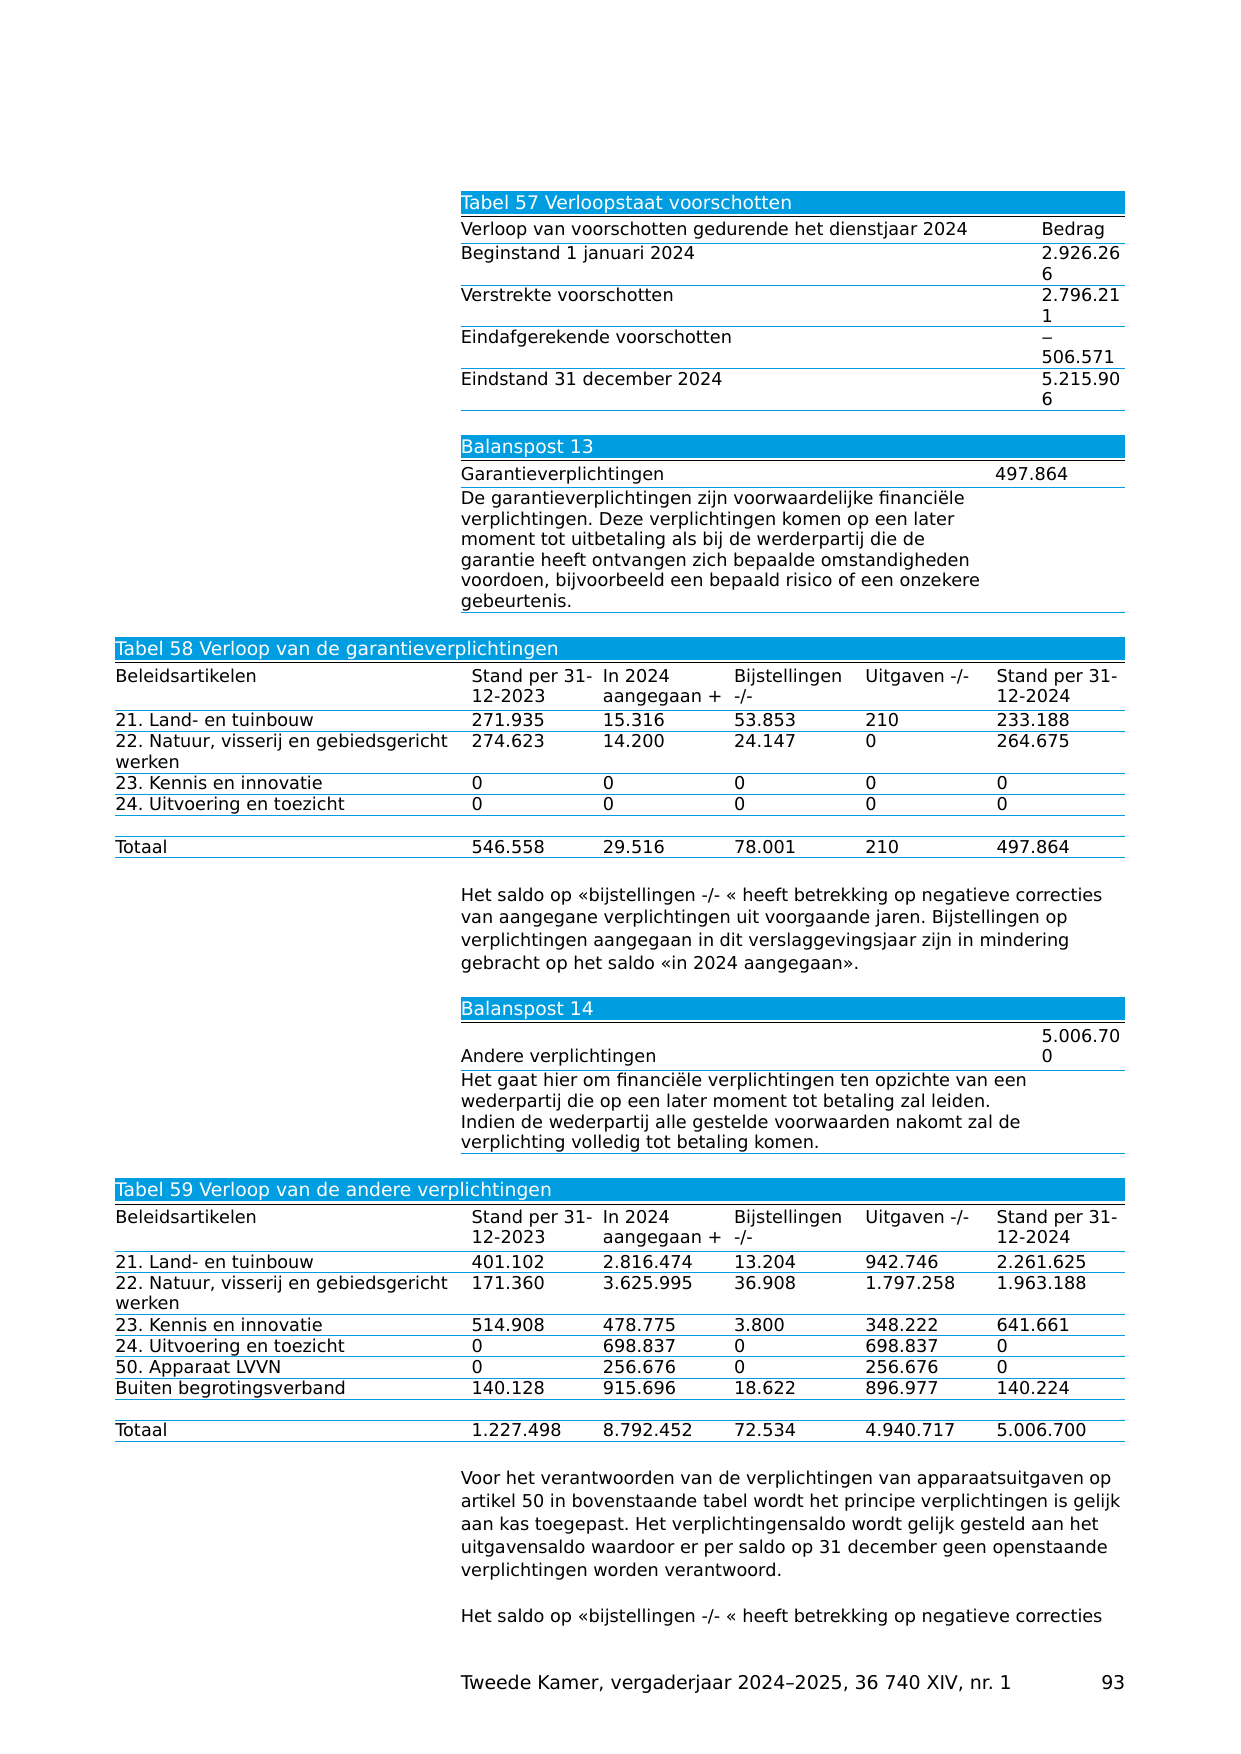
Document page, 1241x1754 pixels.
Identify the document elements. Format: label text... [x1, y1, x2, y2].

table_cell [469, 816, 600, 836]
table_cell 3.625.995 [600, 1273, 731, 1314]
table_cell 264.675 [994, 732, 1125, 773]
table_cell 274.623 [469, 732, 600, 773]
table_cell Stand per 31-12-2023 [469, 663, 600, 710]
table_cell [115, 816, 468, 836]
table_cell Verloop van voorschotten gedurende het dienstjaar 2024 [461, 217, 1038, 243]
table_cell 0 [731, 1336, 862, 1356]
table_cell Beginstand 1 januari 2024 [461, 244, 1038, 284]
table_cell ‒ 506.571 [1039, 327, 1125, 368]
table_cell 24. Uitvoering en toezicht [115, 1336, 468, 1356]
table_cell 24.147 [731, 732, 862, 773]
table_cell [731, 1400, 862, 1420]
table_cell Bedrag [1039, 217, 1125, 243]
table_cell 0 [469, 795, 600, 815]
table_cell 23. Kennis en innovatie [115, 774, 468, 794]
table_cell 78.001 [731, 837, 862, 857]
table_cell Totaal [115, 1421, 468, 1441]
table_cell 2.816.474 [600, 1252, 731, 1272]
table_cell Stand per 31-12-2024 [994, 1205, 1125, 1251]
table_cell 514.908 [469, 1315, 600, 1335]
table_cell [862, 1400, 993, 1420]
table_cell 641.661 [994, 1315, 1125, 1335]
table_cell Beleidsartikelen [115, 663, 468, 710]
table_cell 0 [994, 795, 1125, 815]
table_cell 256.676 [600, 1357, 731, 1377]
table_cell 1.227.498 [469, 1421, 600, 1441]
table_cell Bijstellingen -/- [731, 663, 862, 710]
table_cell 2.926.266 [1039, 244, 1125, 284]
table_cell 915.696 [600, 1379, 731, 1398]
table_cell Bijstellingen -/- [731, 1205, 862, 1251]
table_cell 2.796.211 [1039, 286, 1125, 326]
table_cell 0 [600, 795, 731, 815]
table_cell 13.204 [731, 1252, 862, 1272]
table_cell Stand per 31-12-2023 [469, 1205, 600, 1251]
table_cell 0 [731, 1357, 862, 1377]
table_cell 23. Kennis en innovatie [115, 1315, 468, 1335]
table_cell 271.935 [469, 711, 600, 731]
table_cell 0 [600, 774, 731, 794]
text Het saldo op «bijstellingen -/- « heeft betrekking op negatieve correcties [461, 1604, 1125, 1627]
table_cell 53.853 [731, 711, 862, 731]
table_cell 14.200 [600, 732, 731, 773]
table_cell 5.006.700 [994, 1421, 1125, 1441]
table_cell 478.775 [600, 1315, 731, 1335]
table_cell 698.837 [600, 1336, 731, 1356]
table_cell 210 [862, 711, 993, 731]
table_cell 942.746 [862, 1252, 993, 1272]
table_cell Buiten begrotingsverband [115, 1379, 468, 1398]
table_cell Stand per 31-12-2024 [994, 663, 1125, 710]
table_cell 233.188 [994, 711, 1125, 731]
table_cell 18.622 [731, 1379, 862, 1398]
table_cell 50. Apparaat LVVN [115, 1357, 468, 1377]
table_cell 29.516 [600, 837, 731, 857]
table_cell [731, 816, 862, 836]
table_cell Uitgaven -/- [862, 1205, 993, 1251]
table_cell 15.316 [600, 711, 731, 731]
table_cell 698.837 [862, 1336, 993, 1356]
table_cell Uitgaven -/- [862, 663, 993, 710]
table_cell 0 [469, 774, 600, 794]
table_cell Eindafgerekende voorschotten [461, 327, 1038, 368]
table_cell [115, 1400, 468, 1420]
table_cell De garantieverplichtingen zijn voorwaardelijke financiële verplichtingen. Deze verplichtingen komen op een later moment tot uitbetaling als bij de werderpartij die de garantie heeft ontvangen zich bepaalde omstandigheden voordoen, bijvoorbeeld een bepaald risico of een onzekere gebeurtenis. [461, 488, 992, 612]
table_cell [1039, 1071, 1125, 1153]
table_cell 2.261.625 [994, 1252, 1125, 1272]
table_cell 0 [731, 774, 862, 794]
table_cell Het gaat hier om financiële verplichtingen ten opzichte van een wederpartij die op een later moment tot betaling zal leiden. Indien de wederpartij alle gestelde voorwaarden nakomt zal de verplichting volledig tot betaling komen. [461, 1071, 1038, 1153]
table_cell Verstrekte voorschotten [461, 286, 1038, 326]
table_cell 4.940.717 [862, 1421, 993, 1441]
table_cell Andere verplichtingen [461, 1023, 1038, 1070]
table_cell 401.102 [469, 1252, 600, 1272]
table_cell 497.864 [994, 837, 1125, 857]
table_cell 5.215.906 [1039, 369, 1125, 410]
table_cell [862, 816, 993, 836]
table_cell Eindstand 31 december 2024 [461, 369, 1038, 410]
table_cell 896.977 [862, 1379, 993, 1398]
table_cell 210 [862, 837, 993, 857]
table_cell [469, 1400, 600, 1420]
table_cell 140.128 [469, 1379, 600, 1398]
table_cell 171.360 [469, 1273, 600, 1314]
table_cell 3.800 [731, 1315, 862, 1335]
table_cell 1.963.188 [994, 1273, 1125, 1314]
table_cell In 2024 aangegaan + [600, 1205, 731, 1251]
table_cell 0 [994, 1357, 1125, 1377]
table_cell 21. Land- en tuinbouw [115, 711, 468, 731]
table_cell 8.792.452 [600, 1421, 731, 1441]
table_cell 22. Natuur, visserij en gebiedsgericht werken [115, 1273, 468, 1314]
table_cell 497.864 [992, 461, 1125, 487]
text Het saldo op «bijstellingen -/- « heeft betrekking op negatieve correcties van aangegane verplichtingen uit voorgaande jaren. Bijstellingen op verplichtingen aangegaan in dit verslaggevingsjaar zijn in mindering gebracht op het saldo «in 2024 aangegaan». [461, 883, 1125, 974]
table_cell 348.222 [862, 1315, 993, 1335]
table_cell 1.797.258 [862, 1273, 993, 1314]
table_cell 0 [862, 795, 993, 815]
table_cell 0 [469, 1357, 600, 1377]
table_cell 5.006.700 [1039, 1023, 1125, 1070]
table_cell 21. Land- en tuinbouw [115, 1252, 468, 1272]
table_cell 0 [469, 1336, 600, 1356]
table_cell 22. Natuur, visserij en gebiedsgericht werken [115, 732, 468, 773]
table_cell 0 [862, 774, 993, 794]
table_cell 0 [994, 774, 1125, 794]
table_cell 546.558 [469, 837, 600, 857]
table_cell 140.224 [994, 1379, 1125, 1398]
table_cell 36.908 [731, 1273, 862, 1314]
table_cell 0 [994, 1336, 1125, 1356]
table_cell [600, 816, 731, 836]
table_cell 24. Uitvoering en toezicht [115, 795, 468, 815]
table_cell [992, 488, 1125, 612]
table_cell 0 [731, 795, 862, 815]
table_cell In 2024 aangegaan + [600, 663, 731, 710]
table_cell 256.676 [862, 1357, 993, 1377]
table_cell Beleidsartikelen [115, 1205, 468, 1251]
table_cell 0 [862, 732, 993, 773]
text Voor het verantwoorden van de verplichtingen van apparaatsuitgaven op artikel 50 in bovenstaande tabel wordt het principe verplichtingen is gelijk aan kas toegepast. Het verplichtingensaldo wordt gelijk gesteld aan het uitgavensaldo waardoor er per saldo op 31 december geen openstaande verplichtingen worden verantwoord. [461, 1466, 1125, 1581]
table_cell 72.534 [731, 1421, 862, 1441]
table_cell [600, 1400, 731, 1420]
table_cell Totaal [115, 837, 468, 857]
table_cell [994, 1400, 1125, 1420]
table_cell Garantieverplichtingen [461, 461, 992, 487]
table_cell [994, 816, 1125, 836]
